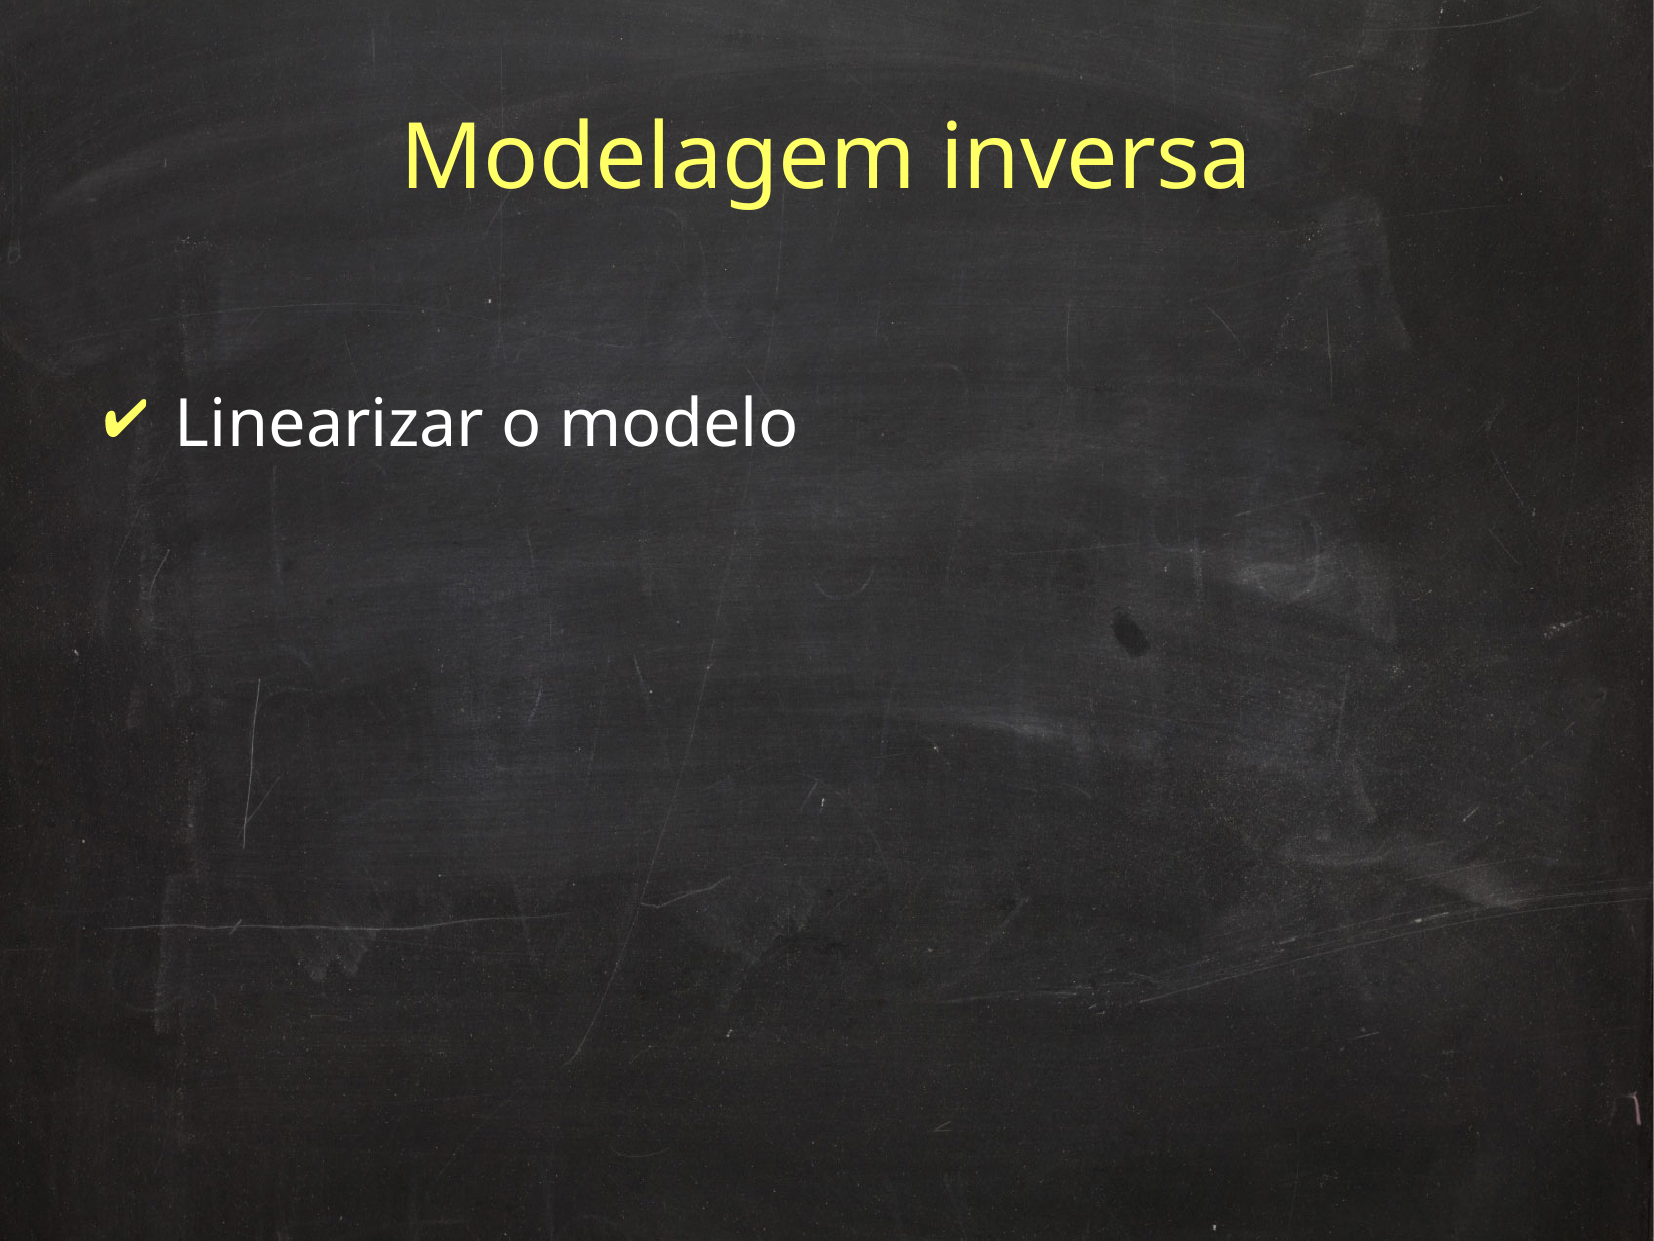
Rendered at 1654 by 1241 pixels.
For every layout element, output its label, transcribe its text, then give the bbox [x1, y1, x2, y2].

list Linearizar o modelo [86, 375, 1654, 1194]
title Modelagem inversa [82, 49, 1571, 257]
picture [0, 0, 1654, 1241]
